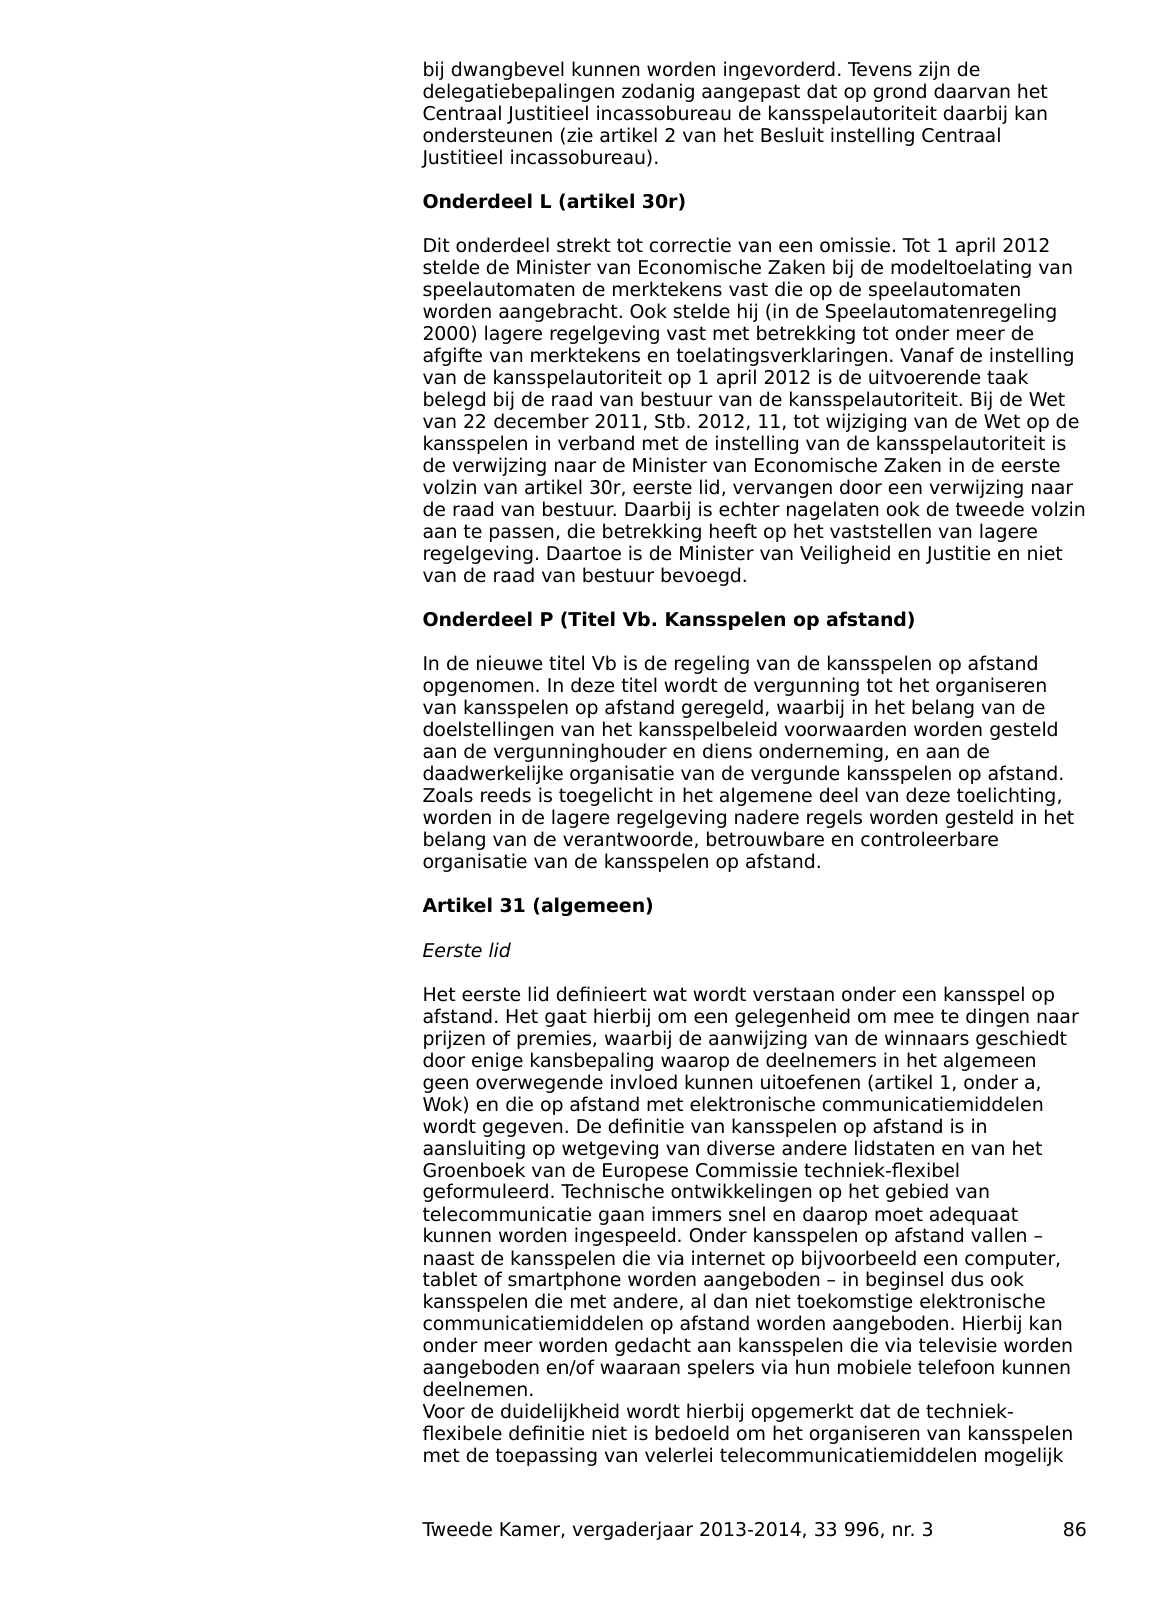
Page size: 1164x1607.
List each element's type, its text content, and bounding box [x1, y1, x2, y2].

text bij dwangbevel kunnen worden ingevorderd. Tevens zijn de delegatiebepalingen zodanig aangepast dat op grond daarvan het Centraal Justitieel incassobureau de kansspelautoriteit daarbij kan ondersteunen (zie artikel 2 van het Besluit instelling Centraal Justitieel incassobureau). [422, 59, 1087, 169]
subtitle Onderdeel L (artikel 30r) [422, 191, 1087, 213]
subtitle Eerste lid [422, 939, 1087, 961]
text Het eerste lid definieert wat wordt verstaan onder een kansspel op afstand. Het gaat hierbij om een gelegenheid om mee te dingen naar prijzen of premies, waarbij de aanwijzing van de winnaars geschiedt door enige kansbepaling waarop de deelnemers in het algemeen geen overwegende invloed kunnen uitoefenen (artikel 1, onder a, Wok) en die op afstand met elektronische communicatiemiddelen wordt gegeven. De definitie van kansspelen op afstand is in aansluiting op wetgeving van diverse andere lidstaten en van het Groenboek van de Europese Commissie techniek-flexibel geformuleerd. Technische ontwikkelingen op het gebied van telecommunicatie gaan immers snel en daarop moet adequaat kunnen worden ingespeeld. Onder kansspelen op afstand vallen – naast de kansspelen die via internet op bijvoorbeeld een computer, tablet of smartphone worden aangeboden – in beginsel dus ook kansspelen die met andere, al dan niet toekomstige elektronische communicatiemiddelen op afstand worden aangeboden. Hierbij kan onder meer worden gedacht aan kansspelen die via televisie worden aangeboden en/of waaraan spelers via hun mobiele telefoon kunnen deelnemen. [422, 984, 1087, 1401]
subtitle Artikel 31 (algemeen) [422, 895, 1087, 917]
subtitle Onderdeel P (Titel Vb. Kansspelen op afstand) [422, 609, 1087, 631]
text In de nieuwe titel Vb is de regeling van de kansspelen op afstand opgenomen. In deze titel wordt de vergunning tot het organiseren van kansspelen op afstand geregeld, waarbij in het belang van de doelstellingen van het kansspelbeleid voorwaarden worden gesteld aan de vergunninghouder en diens onderneming, en aan de daadwerkelijke organisatie van de vergunde kansspelen op afstand. Zoals reeds is toegelicht in het algemene deel van deze toelichting, worden in de lagere regelgeving nadere regels worden gesteld in het belang van de verantwoorde, betrouwbare en controleerbare organisatie van de kansspelen op afstand. [422, 653, 1087, 873]
text Voor de duidelijkheid wordt hierbij opgemerkt dat de techniek-flexibele definitie niet is bedoeld om het organiseren van kansspelen met de toepassing van velerlei telecommunicatiemiddelen mogelijk [422, 1401, 1087, 1467]
text Dit onderdeel strekt tot correctie van een omissie. Tot 1 april 2012 stelde de Minister van Economische Zaken bij de modeltoelating van speelautomaten de merktekens vast die op de speelautomaten worden aangebracht. Ook stelde hij (in de Speelautomatenregeling 2000) lagere regelgeving vast met betrekking tot onder meer de afgifte van merktekens en toelatingsverklaringen. Vanaf de instelling van de kansspelautoriteit op 1 april 2012 is de uitvoerende taak belegd bij de raad van bestuur van de kansspelautoriteit. Bij de Wet van 22 december 2011, Stb. 2012, 11, tot wijziging van de Wet op de kansspelen in verband met de instelling van de kansspelautoriteit is de verwijzing naar de Minister van Economische Zaken in de eerste volzin van artikel 30r, eerste lid, vervangen door een verwijzing naar de raad van bestuur. Daarbij is echter nagelaten ook de tweede volzin aan te passen, die betrekking heeft op het vaststellen van lagere regelgeving. Daartoe is de Minister van Veiligheid en Justitie en niet van de raad van bestuur bevoegd. [422, 235, 1087, 587]
